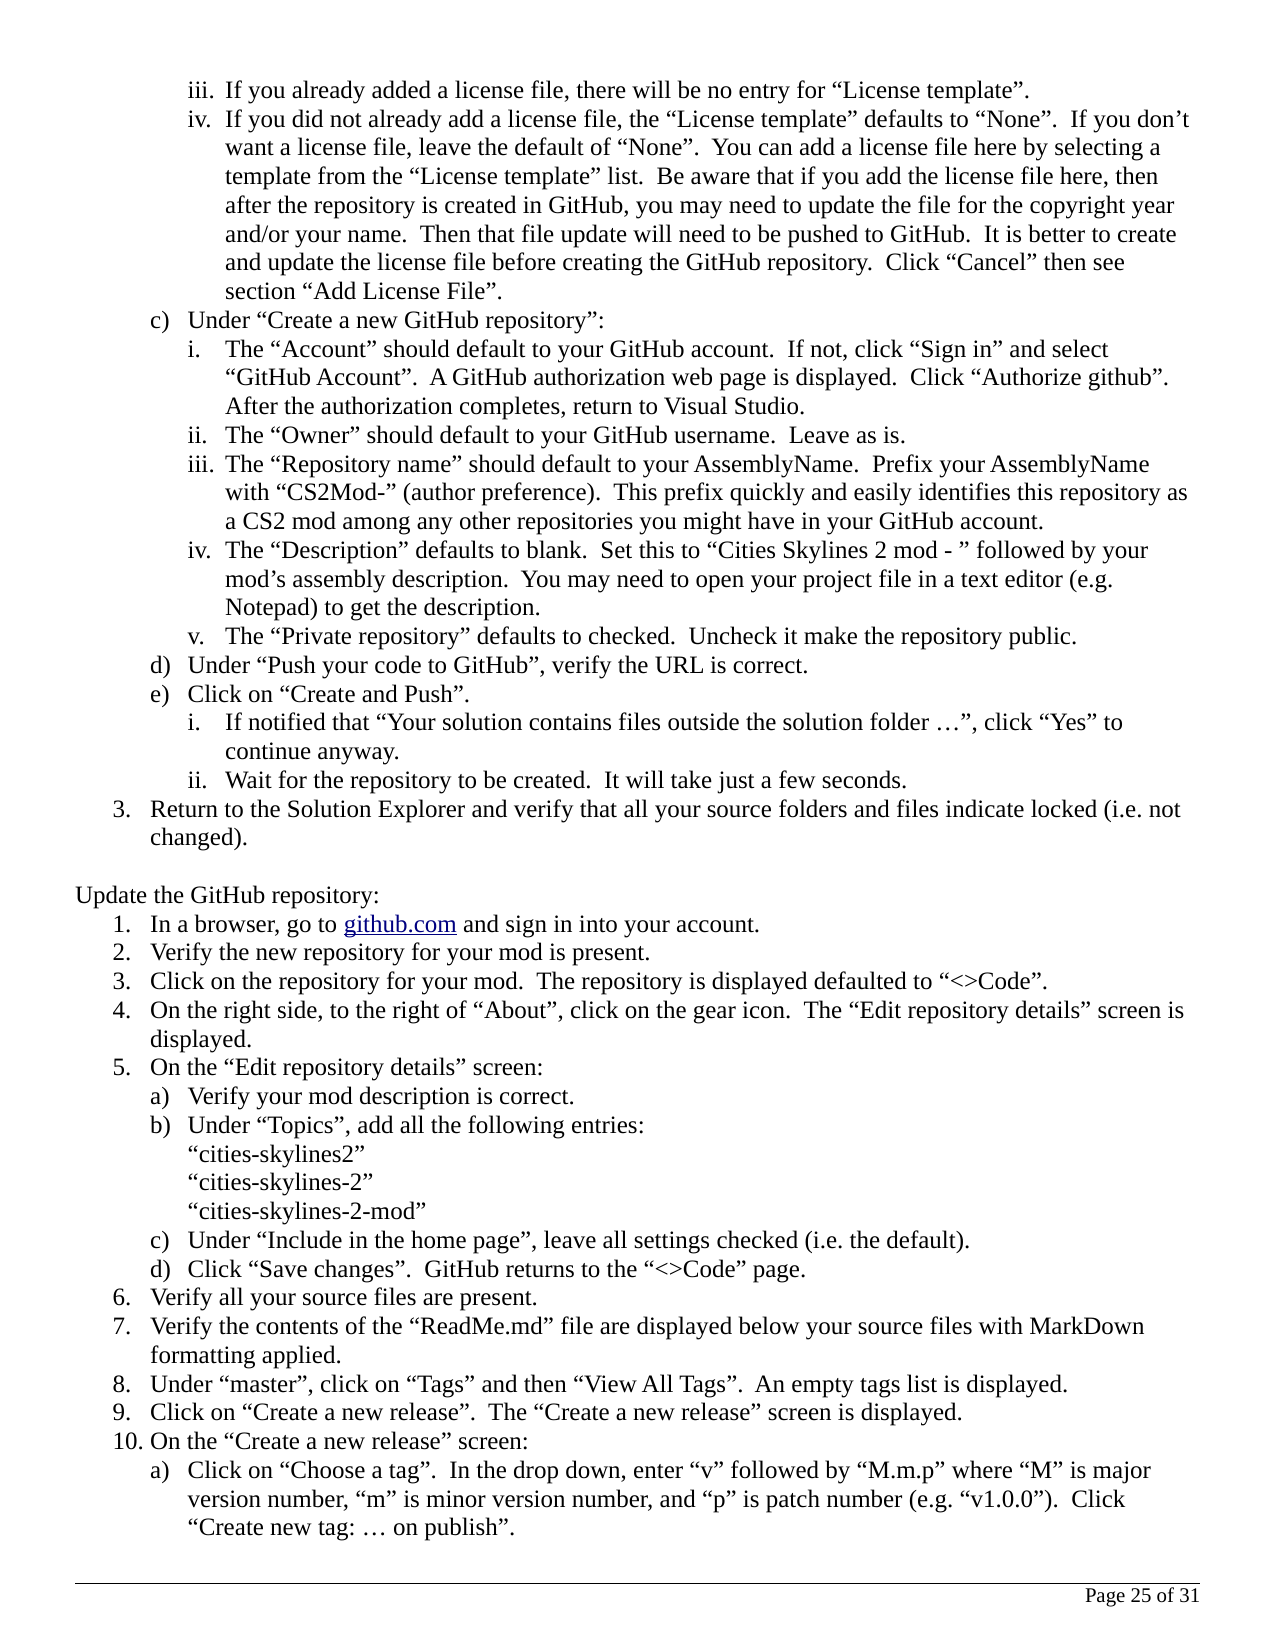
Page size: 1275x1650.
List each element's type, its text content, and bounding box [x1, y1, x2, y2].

list Click on “Create a new release”. The “Create a new release” screen is displayed. [112, 1397, 1200, 1426]
list If you already added a license file, there will be no entry for “License template”. [187, 75, 1200, 104]
list On the “Create a new release” screen: [112, 1426, 1200, 1455]
list Click on “Create and Push”. [150, 679, 1200, 707]
list Click on “Choose a tag”. In the drop down, enter “v” followed by “M.m.p” where “M” is major version number, “m” is minor version number, and “p” is patch number (e.g. “v1.0.0”). Click “Create new tag: … on publish”. [150, 1455, 1200, 1541]
list Under “master”, click on “Tags” and then “View All Tags”. An empty tags list is displayed. [112, 1369, 1200, 1397]
list The “Owner” should default to your GitHub username. Leave as is. [187, 420, 1200, 449]
list Verify all your source files are present. [112, 1282, 1200, 1311]
list Under “Include in the home page”, leave all settings checked (i.e. the default). [150, 1225, 1200, 1254]
list Return to the Solution Explorer and verify that all your source folders and files indicate locked (i.e. not changed). [112, 794, 1200, 851]
list In a browser, go to github.com and sign in into your account. [112, 909, 1200, 937]
list The “Private repository” defaults to checked. Uncheck it make the repository public. [187, 621, 1200, 650]
list Under “Create a new GitHub repository”: [150, 305, 1200, 334]
list On the right side, to the right of “About”, click on the gear icon. The “Edit repository details” screen is displayed. [112, 995, 1200, 1052]
list Verify the new repository for your mod is present. [112, 937, 1200, 966]
text Update the GitHub repository: [75, 880, 1200, 909]
list If you did not already add a license file, the “License template” defaults to “None”. If you don’t want a license file, leave the default of “None”. You can add a license file here by selecting a template from the “License template” list. Be aware that if you add the license file here, then after the repository is created in GitHub, you may need to update the file for the copyright year and/or your name. Then that file update will need to be pushed to GitHub. It is better to create and update the license file before creating the GitHub repository. Click “Cancel” then see section “Add License File”. [187, 104, 1200, 305]
list Verify your mod description is correct. [150, 1081, 1200, 1110]
list Under “Push your code to GitHub”, verify the URL is correct. [150, 650, 1200, 679]
list Verify the contents of the “ReadMe.md” file are displayed below your source files with MarkDown formatting applied. [112, 1311, 1200, 1369]
list Click on the repository for your mod. The repository is displayed defaulted to “<>Code”. [112, 966, 1200, 995]
list Wait for the repository to be created. It will take just a few seconds. [187, 765, 1200, 794]
list Under “Topics”, add all the following entries: “cities-skylines2” “cities-skylines-2” “cities-skylines-2-mod” [150, 1110, 1200, 1225]
list Click “Save changes”. GitHub returns to the “<>Code” page. [150, 1254, 1200, 1282]
list If notified that “Your solution contains files outside the solution folder …”, click “Yes” to continue anyway. [187, 707, 1200, 765]
list The “Description” defaults to blank. Set this to “Cities Skylines 2 mod - ” followed by your mod’s assembly description. You may need to open your project file in a text editor (e.g. Notepad) to get the description. [187, 535, 1200, 621]
list The “Repository name” should default to your AssemblyName. Prefix your AssemblyName with “CS2Mod-” (author preference). This prefix quickly and easily identifies this repository as a CS2 mod among any other repositories you might have in your GitHub account. [187, 449, 1200, 535]
list The “Account” should default to your GitHub account. If not, click “Sign in” and select “GitHub Account”. A GitHub authorization web page is displayed. Click “Authorize github”. After the authorization completes, return to Visual Studio. [187, 334, 1200, 420]
list On the “Edit repository details” screen: [112, 1052, 1200, 1081]
